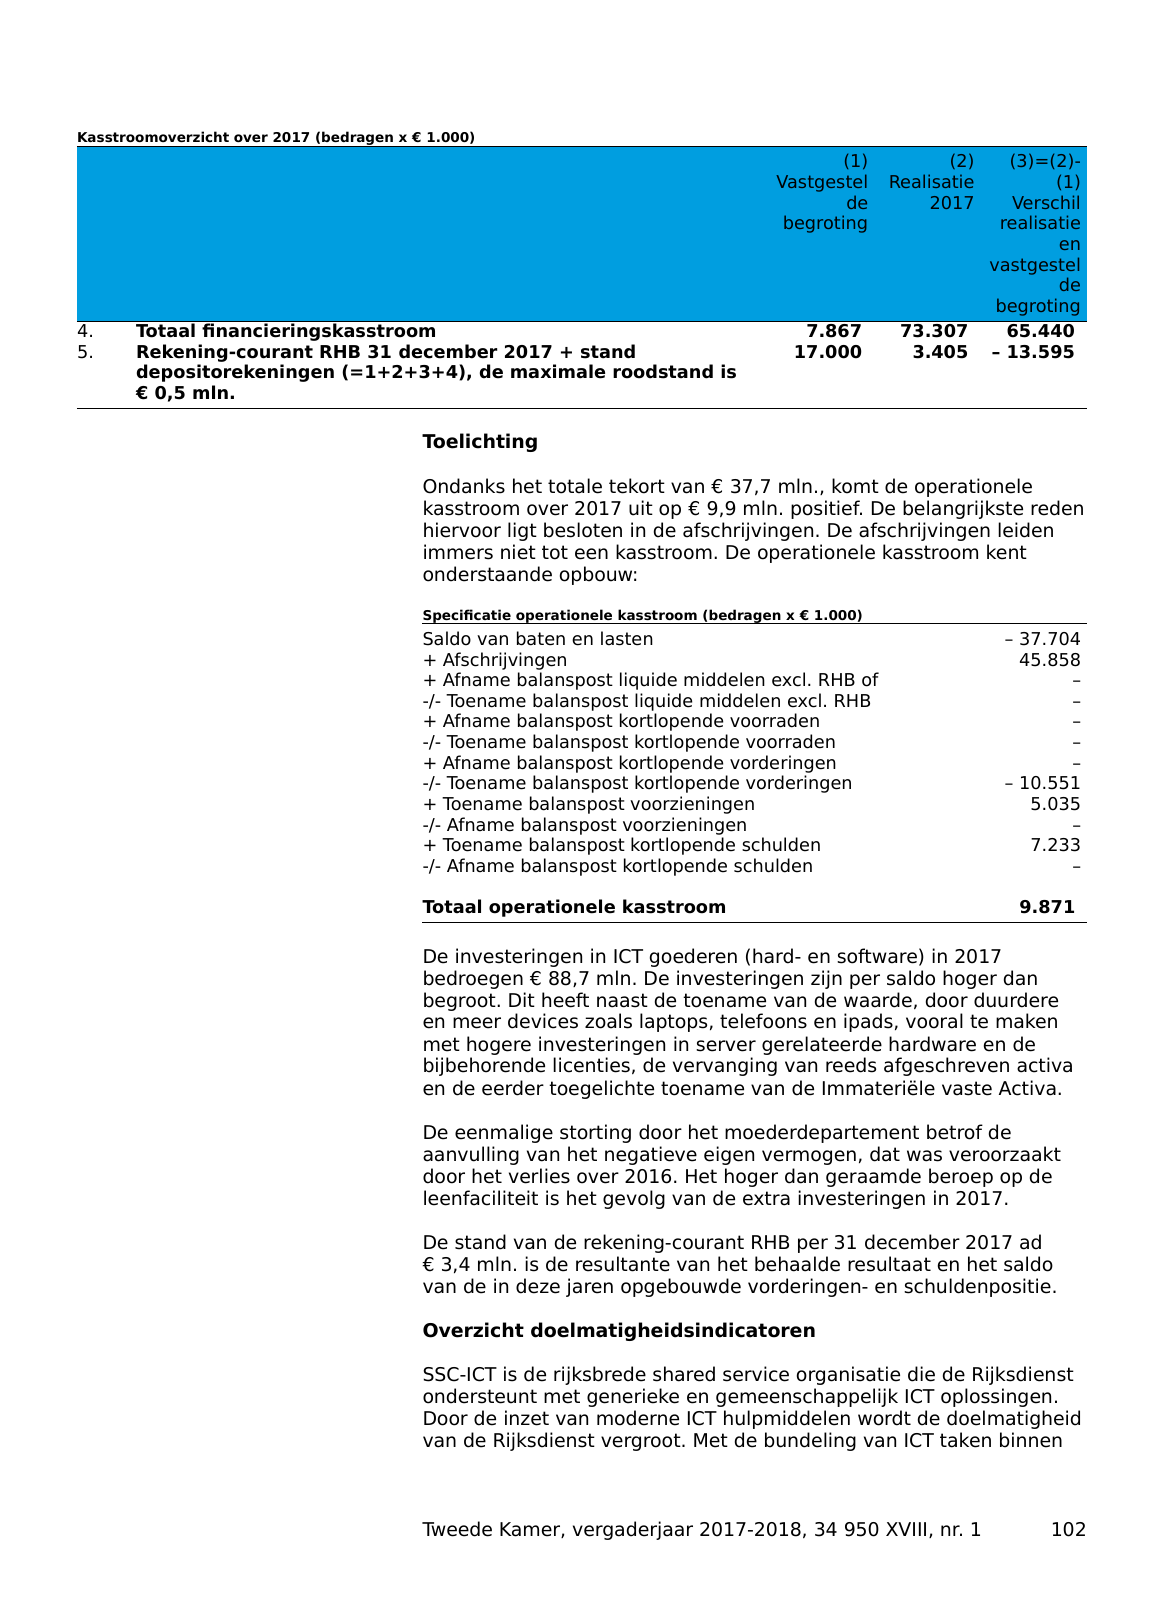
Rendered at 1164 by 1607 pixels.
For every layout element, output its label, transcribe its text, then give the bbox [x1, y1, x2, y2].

table_cell [980, 876, 1087, 897]
text De eenmalige storting door het moederdepartement betrof de aanvulling van het negatieve eigen vermogen, dat was veroorzaakt door het verlies over 2016. Het hoger dan geraamde beroep op de leenfaciliteit is het gevolg van de extra investeringen in 2017. [422, 1122, 1087, 1209]
table_cell (2) Realisatie 2017 [874, 147, 980, 321]
subtitle Toelichting [422, 431, 1087, 453]
table_cell + Afname balanspost liquide middelen excl. RHB of [422, 670, 980, 691]
table_cell 7.867 [768, 322, 874, 342]
table_cell + Afname balanspost kortlopende vorderingen [422, 753, 980, 773]
table_cell – [980, 711, 1087, 732]
table_cell – 37.704 [980, 624, 1087, 649]
table_cell (3)=(2)-(1) Verschil realisatie en vastgestelde begroting [980, 147, 1087, 321]
table_cell [77, 147, 130, 321]
table_cell – 13.595 [980, 342, 1087, 408]
table_cell -/- Toename balanspost kortlopende voorraden [422, 732, 980, 753]
table_cell -/- Afname balanspost voorzieningen [422, 815, 980, 835]
table_cell – [980, 691, 1087, 711]
text Ondanks het totale tekort van € 37,7 mln., komt de operationele kasstroom over 2017 uit op € 9,9 mln. positief. De belangrijkste reden hiervoor ligt besloten in de afschrijvingen. De afschrijvingen leiden immers niet tot een kasstroom. De operationele kasstroom kent onderstaande opbouw: [422, 476, 1087, 586]
table_cell – [980, 753, 1087, 773]
table_header Kasstroomoverzicht over 2017 (bedragen x € 1.000) [77, 130, 1087, 146]
table_cell Totaal financieringskasstroom [130, 322, 768, 342]
table_cell – [980, 670, 1087, 691]
table_cell 5. [77, 342, 130, 408]
table_cell + Toename balanspost voorzieningen [422, 794, 980, 814]
table_cell 5.035 [980, 794, 1087, 814]
table_cell 73.307 [874, 322, 980, 342]
table_cell + Afschrijvingen [422, 650, 980, 670]
table_cell [422, 876, 980, 897]
table_cell 3.405 [874, 342, 980, 408]
table_cell 17.000 [768, 342, 874, 408]
table_cell [130, 147, 768, 321]
table_cell Rekening-courant RHB 31 december 2017 + stand depositorekeningen (=1+2+3+4), de maximale roodstand is € 0,5 mln. [130, 342, 768, 408]
text SSC-ICT is de rijksbrede shared service organisatie die de Rijksdienst ondersteunt met generieke en gemeenschappelijk ICT oplossingen. Door de inzet van moderne ICT hulpmiddelen wordt de doelmatigheid van de Rijksdienst vergroot. Met de bundeling van ICT taken binnen [422, 1364, 1087, 1452]
text De stand van de rekening-courant RHB per 31 december 2017 ad € 3,4 mln. is de resultante van het behaalde resultaat en het saldo van de in deze jaren opgebouwde vorderingen- en schuldenpositie. [422, 1232, 1087, 1298]
table_cell 4. [77, 322, 130, 342]
table_cell 7.233 [980, 835, 1087, 856]
table_cell 65.440 [980, 322, 1087, 342]
table_cell 45.858 [980, 650, 1087, 670]
table_cell + Afname balanspost kortlopende voorraden [422, 711, 980, 732]
table_cell -/- Toename balanspost kortlopende vorderingen [422, 773, 980, 794]
table_cell Saldo van baten en lasten [422, 624, 980, 649]
table_cell (1) Vastgestelde begroting [768, 147, 874, 321]
table_cell Totaal operationele kasstroom [422, 897, 980, 922]
subtitle Overzicht doelmatigheidsindicatoren [422, 1320, 1087, 1342]
table_cell -/- Afname balanspost kortlopende schulden [422, 856, 980, 876]
text De investeringen in ICT goederen (hard- en software) in 2017 bedroegen € 88,7 mln. De investeringen zijn per saldo hoger dan begroot. Dit heeft naast de toename van de waarde, door duurdere en meer devices zoals laptops, telefoons en ipads, vooral te maken met hogere investeringen in server gerelateerde hardware en de bijbehorende licenties, de vervanging van reeds afgeschreven activa en de eerder toegelichte toename van de Immateriële vaste Activa. [422, 946, 1087, 1099]
table_cell 9.871 [980, 897, 1087, 922]
table_cell – [980, 815, 1087, 835]
table_cell – [980, 856, 1087, 876]
table_cell + Toename balanspost kortlopende schulden [422, 835, 980, 856]
table_cell – [980, 732, 1087, 753]
table_cell -/- Toename balanspost liquide middelen excl. RHB [422, 691, 980, 711]
table_header Specificatie operationele kasstroom (bedragen x € 1.000) [422, 608, 1087, 623]
table_cell – 10.551 [980, 773, 1087, 794]
